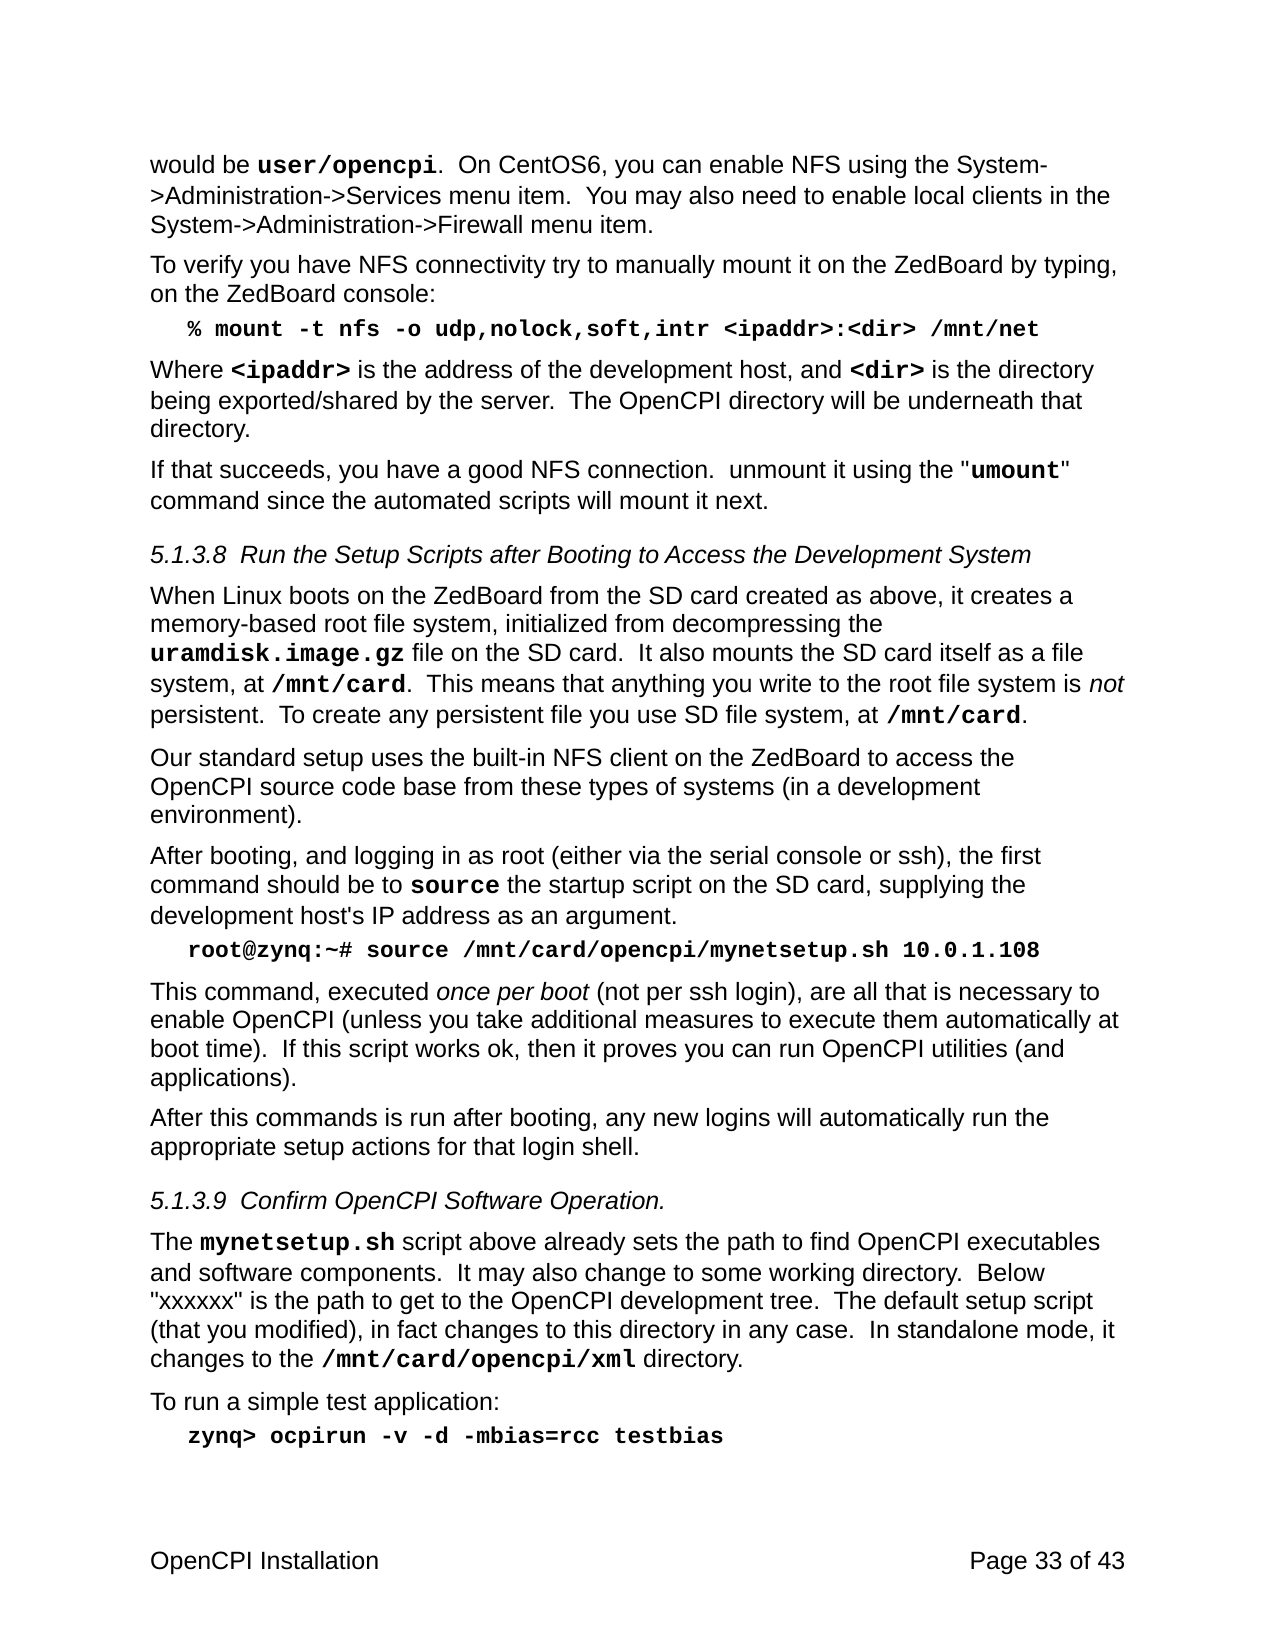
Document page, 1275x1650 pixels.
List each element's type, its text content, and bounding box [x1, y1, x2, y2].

text zynq> ocpirun -v -d -mbias=rcc testbias [187, 1424, 1125, 1450]
text To verify you have NFS connectivity try to manually mount it on the ZedBoard by typing, on the ZedBoard console: [150, 250, 1125, 308]
text After booting, and logging in as root (either via the serial console or ssh), the first command should be to source the startup script on the SD card, supplying the development host's IP address as an argument. [150, 841, 1125, 929]
text When Linux boots on the ZedBoard from the SD card created as above, it creates a memory-based root file system, initialized from decompressing the uramdisk.image.gz file on the SD card. It also mounts the SD card itself as a file system, at /mnt/card. This means that anything you write to the root file system is not persistent. To create any persistent file you use SD file system, at /mnt/card. [150, 581, 1125, 731]
text % mount -t nfs -o udp,nolock,soft,intr <ipaddr>:<dir> /mnt/net [187, 317, 1125, 343]
text After this commands is run after booting, any new logins will automatically run the appropriate setup actions for that login shell. [150, 1103, 1125, 1161]
text Our standard setup uses the built-in NFS client on the ZedBoard to access the OpenCPI source code base from these types of systems (in a development environment). [150, 743, 1125, 829]
subtitle Confirm OpenCPI Software Operation. [150, 1186, 1125, 1215]
text Where <ipaddr> is the address of the development host, and <dir> is the directory being exported/shared by the server. The OpenCPI directory will be underneath that directory. [150, 355, 1125, 443]
text The mynetsetup.sh script above already sets the path to find OpenCPI executables and software components. It may also change to some working directory. Below "xxxxxx" is the path to get to the OpenCPI development tree. The default setup script (that you modified), in fact changes to this directory in any case. In standalone mode, it changes to the /mnt/card/opencpi/xml directory. [150, 1227, 1125, 1375]
subtitle Run the Setup Scripts after Booting to Access the Development System [150, 540, 1125, 569]
text would be user/opencpi. On CentOS6, you can enable NFS using the System->Administration->Services menu item. You may also need to enable local clients in the System->Administration->Firewall menu item. [150, 150, 1125, 238]
text To run a simple test application: [150, 1387, 1125, 1416]
text This command, executed once per boot (not per ssh login), are all that is necessary to enable OpenCPI (unless you take additional measures to execute them automatically at boot time). If this script works ok, then it proves you can run OpenCPI utilities (and applications). [150, 976, 1125, 1091]
text root@zynq:~# source /mnt/card/opencpi/mynetsetup.sh 10.0.1.108 [187, 938, 1125, 964]
text If that succeeds, you have a good NFS connection. unmount it using the "umount" command since the automated scripts will mount it next. [150, 455, 1125, 515]
